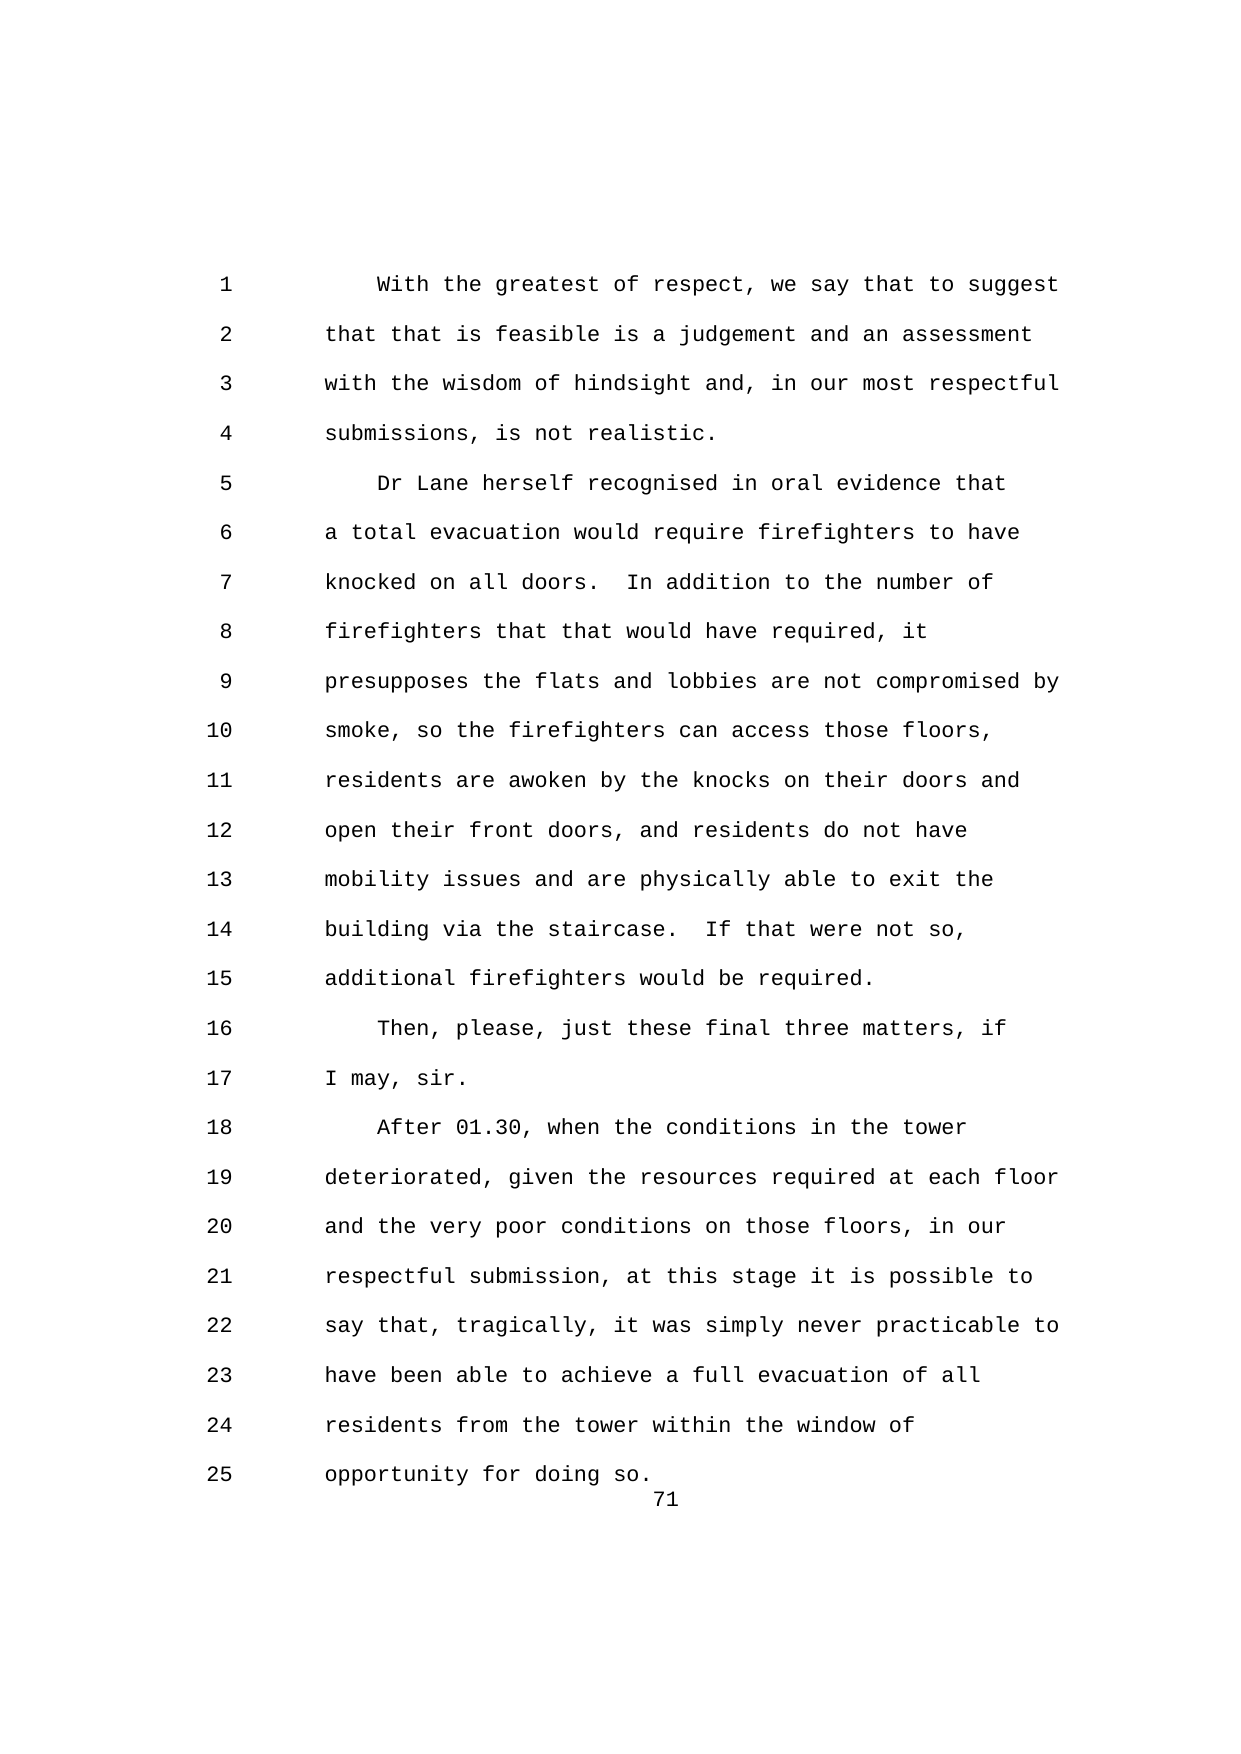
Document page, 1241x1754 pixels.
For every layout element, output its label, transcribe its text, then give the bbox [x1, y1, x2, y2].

text 6 a total evacuation would require firefighters to have [75, 521, 1165, 546]
text 24 residents from the tower within the window of [75, 1414, 1165, 1438]
text 16 Then, please, just these final three matters, if [75, 1017, 1165, 1042]
text 15 additional firefighters would be required. [75, 967, 1165, 992]
text 20 and the very poor conditions on those floors, in our [75, 1215, 1165, 1240]
text 10 smoke, so the firefighters can access those floors, [75, 719, 1165, 744]
text 11 residents are awoken by the knocks on their doors and [75, 769, 1165, 794]
text 3 with the wisdom of hindsight and, in our most respectful [75, 372, 1165, 397]
text 23 have been able to achieve a full evacuation of all [75, 1364, 1165, 1389]
text 14 building via the staircase. If that were not so, [75, 918, 1165, 943]
text 17 I may, sir. [75, 1067, 1165, 1091]
text 25 opportunity for doing so. [75, 1463, 1165, 1488]
text 9 presupposes the flats and lobbies are not compromised by [75, 670, 1165, 695]
text 13 mobility issues and are physically able to exit the [75, 868, 1165, 893]
text 1 With the greatest of respect, we say that to suggest [75, 273, 1165, 298]
text 21 respectful submission, at this stage it is possible to [75, 1265, 1165, 1290]
text 8 firefighters that that would have required, it [75, 620, 1165, 645]
text 22 say that, tragically, it was simply never practicable to [75, 1314, 1165, 1339]
text 7 knocked on all doors. In addition to the number of [75, 571, 1165, 596]
text 2 that that is feasible is a judgement and an assessment [75, 323, 1165, 348]
text 12 open their front doors, and residents do not have [75, 819, 1165, 843]
text 4 submissions, is not realistic. [75, 422, 1165, 447]
text 5 Dr Lane herself recognised in oral evidence that [75, 472, 1165, 496]
text 18 After 01.30, when the conditions in the tower [75, 1116, 1165, 1141]
text 71 [75, 1488, 1165, 1513]
text 19 deteriorated, given the resources required at each floor [75, 1166, 1165, 1191]
